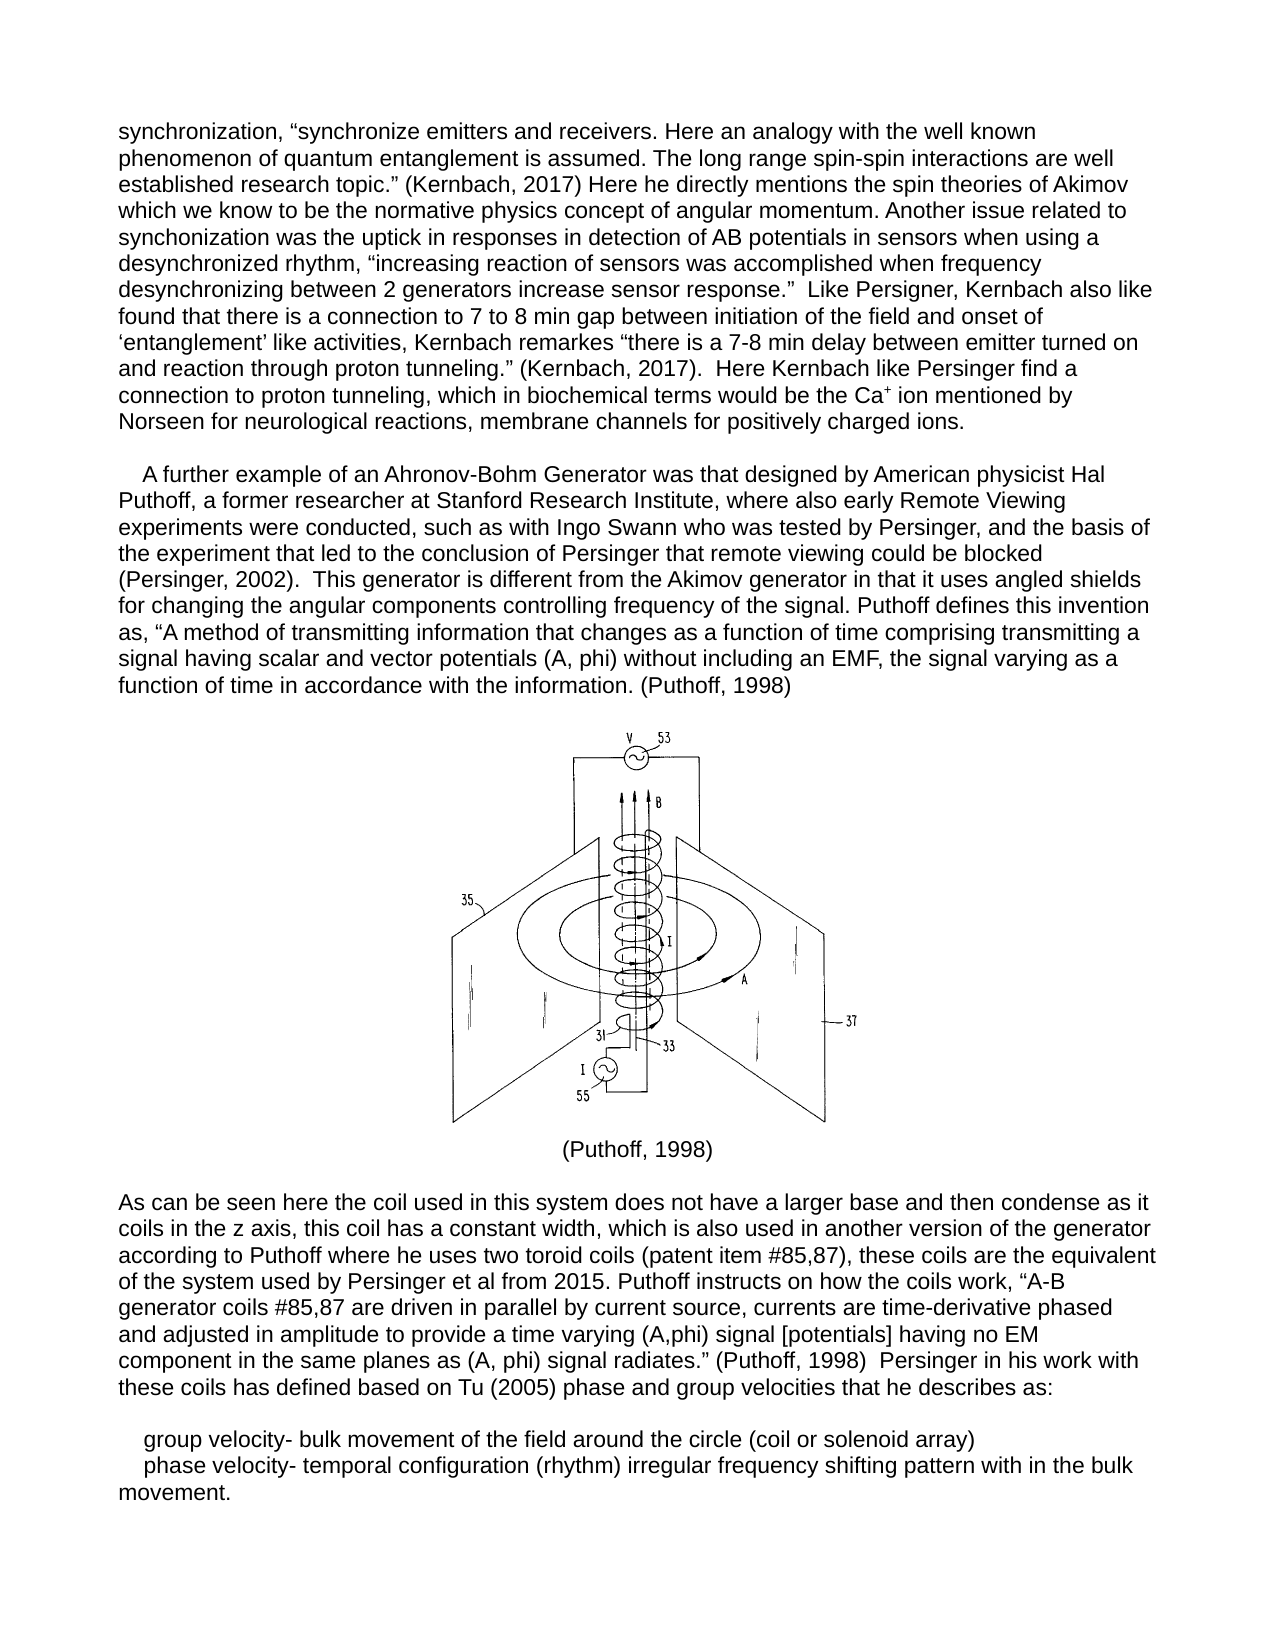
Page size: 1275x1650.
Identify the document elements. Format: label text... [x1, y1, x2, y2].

text As can be seen here the coil used in this system does not have a larger base and then condense as it coils in the z axis, this coil has a constant width, which is also used in another version of the generator according to Puthoff where he uses two toroid coils (patent item #85,87), these coils are the equivalent of the system used by Persinger et al from 2015. Puthoff instructs on how the coils work, “A-B generator coils #85,87 are driven in parallel by current source, currents are time-derivative phased and adjusted in amplitude to provide a time varying (A,phi) signal [potentials] having no EM component in the same planes as (A, phi) signal radiates.” (Puthoff, 1998) Persinger in his work with these coils has defined based on Tu (2005) phase and group velocities that he describes as: [118, 1189, 1157, 1400]
text (Puthoff, 1998) [118, 1137, 1157, 1163]
picture [406, 724, 869, 1137]
text phase velocity- temporal configuration (rhythm) irregular frequency shifting pattern with in the bulk movement. [118, 1452, 1157, 1505]
text group velocity- bulk movement of the field around the circle (coil or solenoid array) [118, 1426, 1157, 1452]
text A further example of an Ahronov-Bohm Generator was that designed by American physicist Hal Puthoff, a former researcher at Stanford Research Institute, where also early Remote Viewing experiments were conducted, such as with Ingo Swann who was tested by Persinger, and the basis of the experiment that led to the conclusion of Persinger that remote viewing could be blocked (Persinger, 2002). This generator is different from the Akimov generator in that it uses angled shields for changing the angular components controlling frequency of the signal. Puthoff defines this invention as, “A method of transmitting information that changes as a function of time comprising transmitting a signal having scalar and vector potentials (A, phi) without including an EMF, the signal varying as a function of time in accordance with the information. (Puthoff, 1998) [118, 461, 1157, 698]
text synchronization, “synchronize emitters and receivers. Here an analogy with the well known phenomenon of quantum entanglement is assumed. The long range spin-spin interactions are well established research topic.” (Kernbach, 2017) Here he directly mentions the spin theories of Akimov which we know to be the normative physics concept of angular momentum. Another issue related to synchonization was the uptick in responses in detection of AB potentials in sensors when using a desynchronized rhythm, “increasing reaction of sensors was accomplished when frequency desynchronizing between 2 generators increase sensor response.” Like Persigner, Kernbach also like found that there is a connection to 7 to 8 min gap between initiation of the field and onset of ‘entanglement’ like activities, Kernbach remarkes “there is a 7-8 min delay between emitter turned on and reaction through proton tunneling.” (Kernbach, 2017). Here Kernbach like Persinger find a connection to proton tunneling, which in biochemical terms would be the Ca+ ion mentioned by Norseen for neurological reactions, membrane channels for positively charged ions. [118, 118, 1157, 434]
